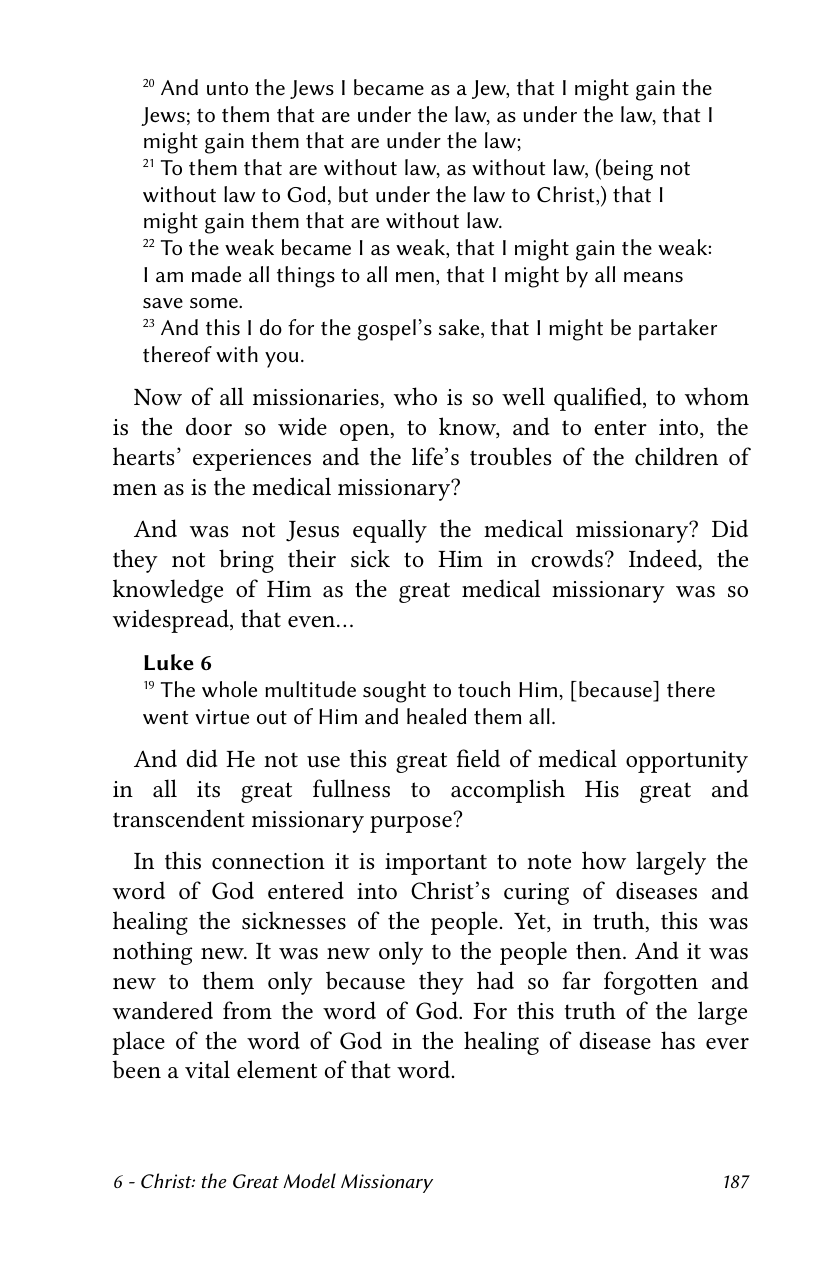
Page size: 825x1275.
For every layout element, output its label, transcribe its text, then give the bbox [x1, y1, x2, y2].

text In this connection it is important to note how largely the word of God entered into Christ’s curing of diseases and healing the sicknesses of the people. Yet, in truth, this was nothing new. It was new only to the people then. And it was new to them only because they had so far forgotten and wandered from the word of God. For this truth of the large place of the word of God in the healing of disease has ever been a vital element of that word. [112, 847, 750, 1085]
text 20 And unto the Jews I became as a Jew, that I might gain the Jews; to them that are under the law, as under the law, that I might gain them that are under the law; [142, 75, 720, 154]
text Luke 6 [142, 649, 750, 676]
text 21 To them that are without law, as without law, (being not without law to God, but under the law to Christ,) that I might gain them that are without law. [142, 155, 720, 234]
text 19 The whole multitude sought to touch Him, [because] there went virtue out of Him and healed them all. [142, 677, 720, 730]
text And did He not use this great field of medical opportunity in all its great fullness to accomplish His great and transcendent missionary purpose? [112, 746, 750, 834]
text And was not Jesus equally the medical missionary? Did they not bring their sick to Him in crowds? Indeed, the knowledge of Him as the great medical missionary was so widespread, that even… [112, 515, 750, 633]
text 23 And this I do for the gospel’s sake, that I might be partaker thereof with you. [142, 315, 720, 368]
text 22 To the weak became I as weak, that I might gain the weak: I am made all things to all men, that I might by all means save some. [142, 235, 720, 314]
text Now of all missionaries, who is so well qualified, to whom is the door so wide open, to know, and to enter into, the hearts’ experiences and the life’s troubles of the children of men as is the medical missionary? [112, 383, 750, 502]
